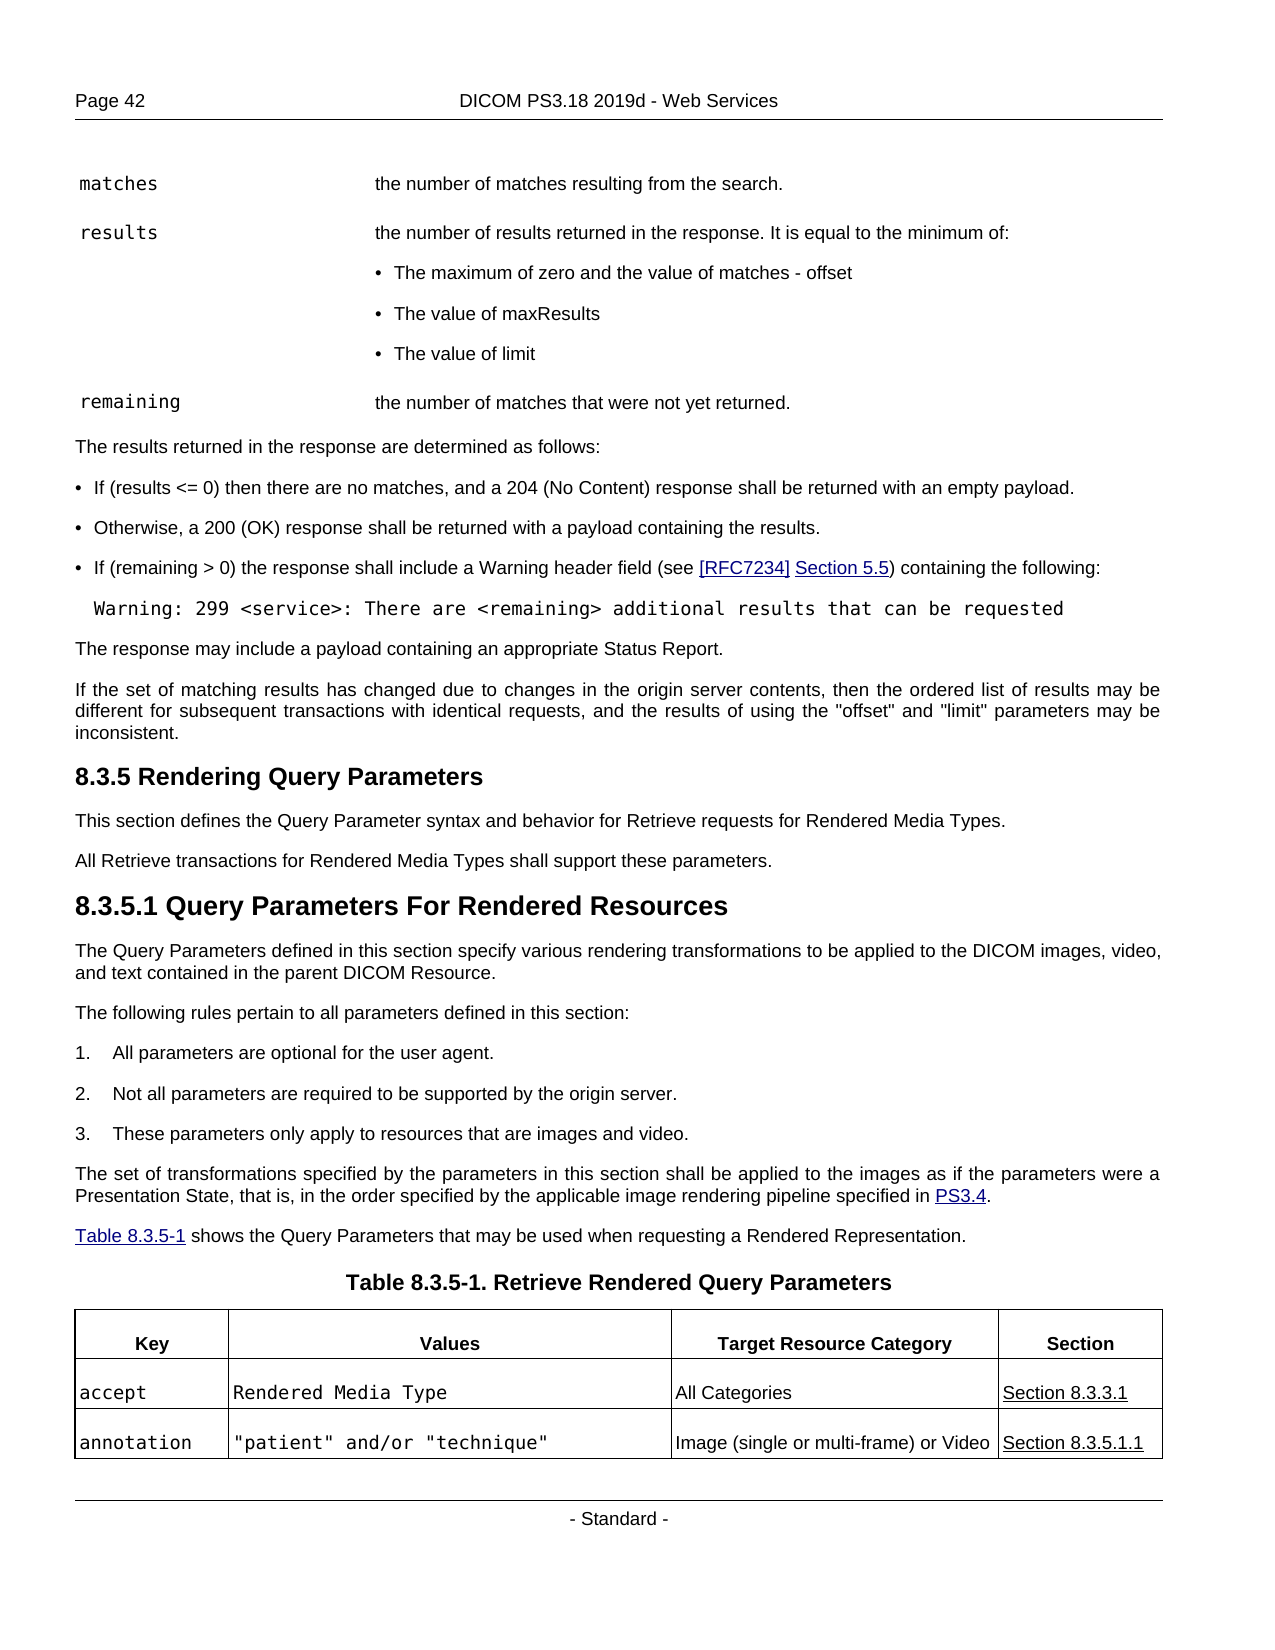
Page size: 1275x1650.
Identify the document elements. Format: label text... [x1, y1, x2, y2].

table_header Section [999, 1310, 1162, 1358]
table_header Values [229, 1310, 671, 1358]
text The Query Parameters defined in this section specify various rendering transformations to be applied to the DICOM images, video, and text contained in the parent DICOM Resource. [75, 940, 1162, 983]
text Warning: 299 <service>: There are <remaining> additional results that can be requested [94, 597, 1162, 619]
text The following rules pertain to all parameters defined in this section: [75, 1002, 1162, 1023]
text The results returned in the response are determined as follows: [75, 436, 1162, 458]
table_cell annotation [76, 1409, 228, 1458]
table_cell Section 8.3.5.1.1 [999, 1409, 1162, 1458]
text • If (results <= 0) then there are no matches, and a 204 (No Content) response shall be returned with an empty payload. [75, 477, 1162, 498]
text 2. Not all parameters are required to be supported by the origin server. [75, 1082, 1162, 1104]
text 3. These parameters only apply to resources that are images and video. [75, 1123, 1162, 1144]
text • Otherwise, a 200 (OK) response shall be returned with a payload containing the results. [75, 517, 1162, 538]
text • If (remaining > 0) the response shall include a Warning header field (see [RFC7234] Section 5.5) containing the following: [75, 557, 1162, 579]
table_cell "patient" and/or "technique" [229, 1409, 671, 1458]
table_cell results [75, 199, 371, 368]
text Table 8.3.5-1. Retrieve Rendered Query Parameters [75, 1269, 1162, 1295]
table_cell the number of results returned in the response. It is equal to the minimum of: • The maximum of zero and the value of matches - offset • The value of maxResults • The value of limit [371, 199, 1162, 368]
text 8.3.5.1 Query Parameters For Rendered Resources [75, 890, 1162, 921]
text All Retrieve transactions for Rendered Media Types shall support these parameters. [75, 850, 1162, 871]
table_cell Rendered Media Type [229, 1359, 671, 1408]
text 1. All parameters are optional for the user agent. [75, 1042, 1162, 1064]
text This section defines the Query Parameter syntax and behavior for Retrieve requests for Rendered Media Types. [75, 809, 1162, 831]
table_header Target Resource Category [672, 1310, 998, 1358]
text If the set of matching results has changed due to changes in the origin server contents, then the ordered list of results may be different for subsequent transactions with identical requests, and the results of using the "offset" and "limit" parameters may be inconsistent. [75, 678, 1162, 743]
table_cell matches [75, 150, 371, 199]
table_cell remaining [75, 369, 371, 417]
text The set of transformations specified by the parameters in this section shall be applied to the images as if the parameters were a Presentation State, that is, in the order specified by the applicable image rendering pipeline specified in PS3.4. [75, 1163, 1162, 1206]
table_cell the number of matches resulting from the search. [371, 150, 1162, 199]
table_cell the number of matches that were not yet returned. [371, 369, 1162, 417]
text 8.3.5 Rendering Query Parameters [75, 762, 1162, 791]
table_cell All Categories [672, 1359, 998, 1408]
text The response may include a payload containing an appropriate Status Report. [75, 638, 1162, 660]
table_cell Section 8.3.3.1 [999, 1359, 1162, 1408]
text Table 8.3.5-1 shows the Query Parameters that may be used when requesting a Rendered Representation. [75, 1225, 1162, 1247]
table_cell Image (single or multi-frame) or Video [672, 1409, 998, 1458]
table_cell accept [76, 1359, 228, 1408]
table_header Key [76, 1310, 228, 1358]
